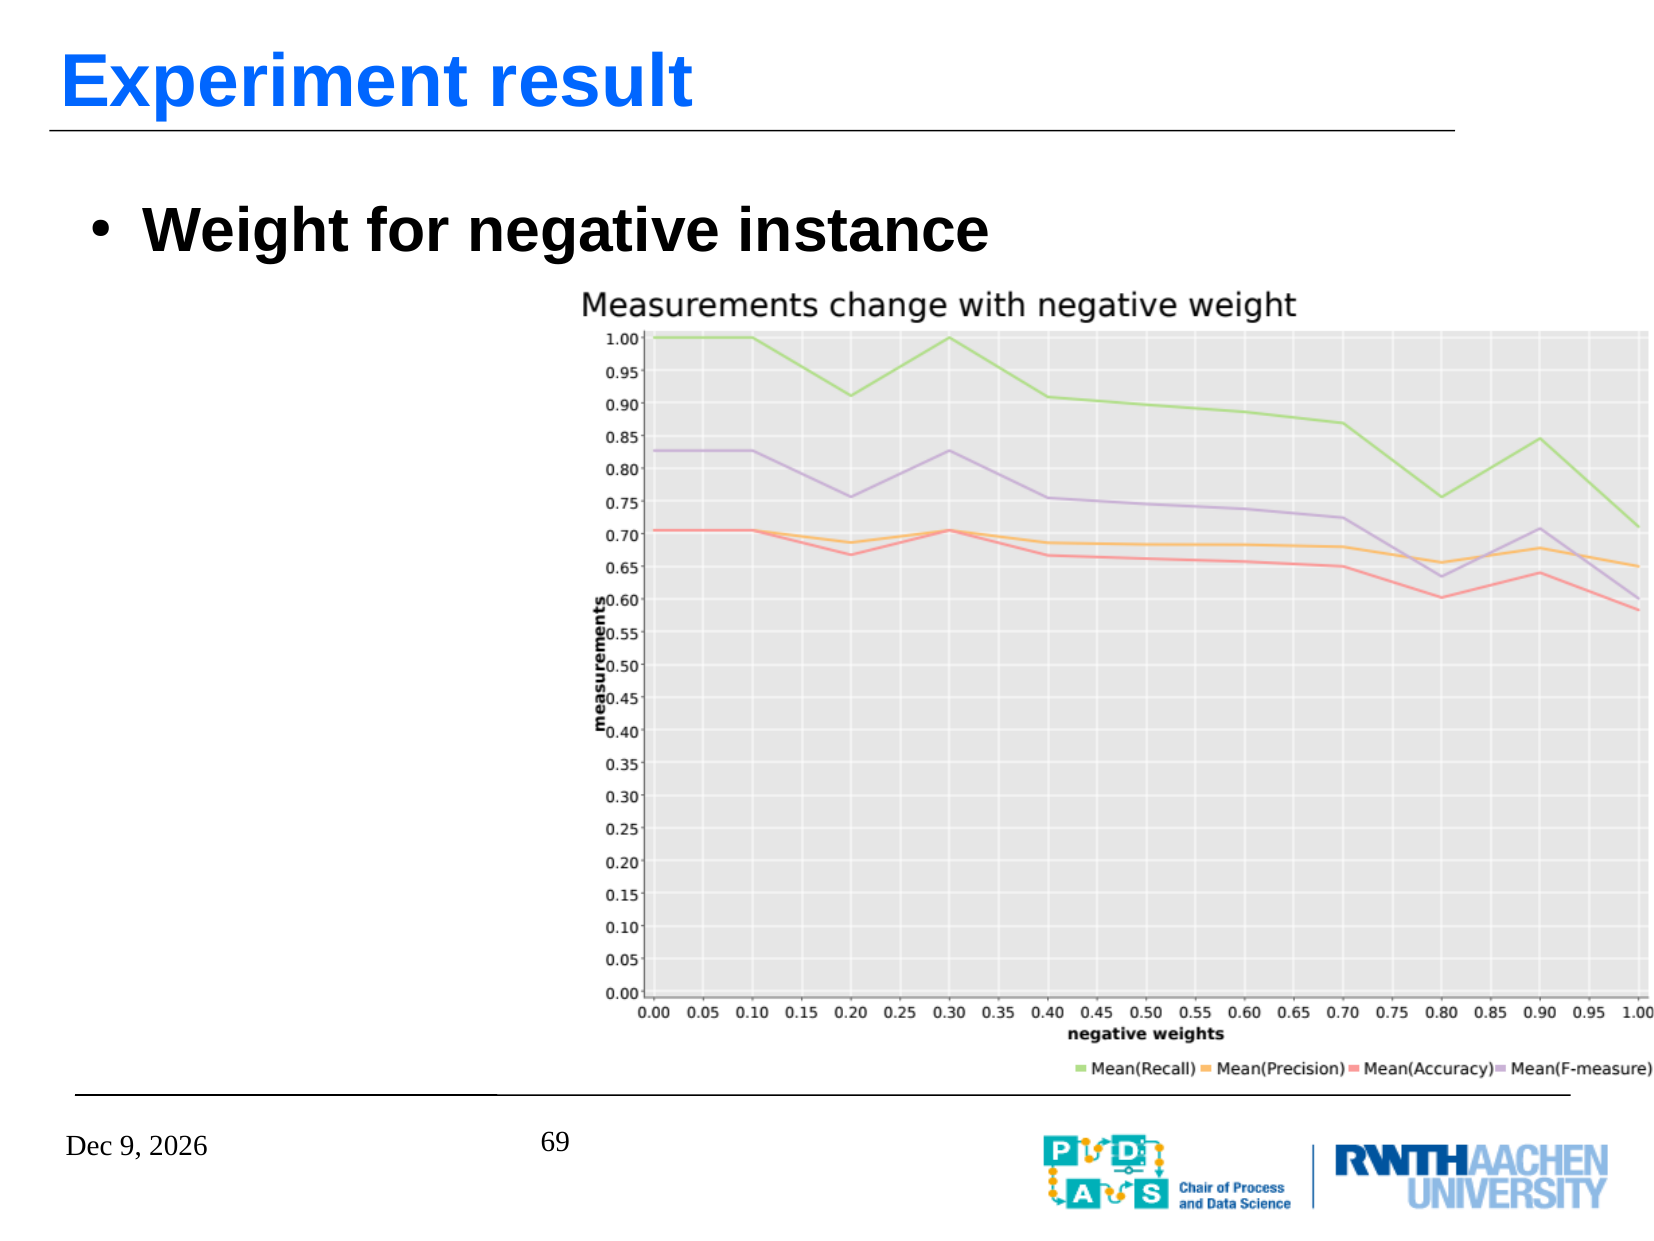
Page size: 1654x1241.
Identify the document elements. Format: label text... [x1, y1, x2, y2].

picture [578, 284, 1654, 1241]
list Weight for negative instance [71, 195, 1561, 331]
title Experiment result [60, 30, 1549, 131]
